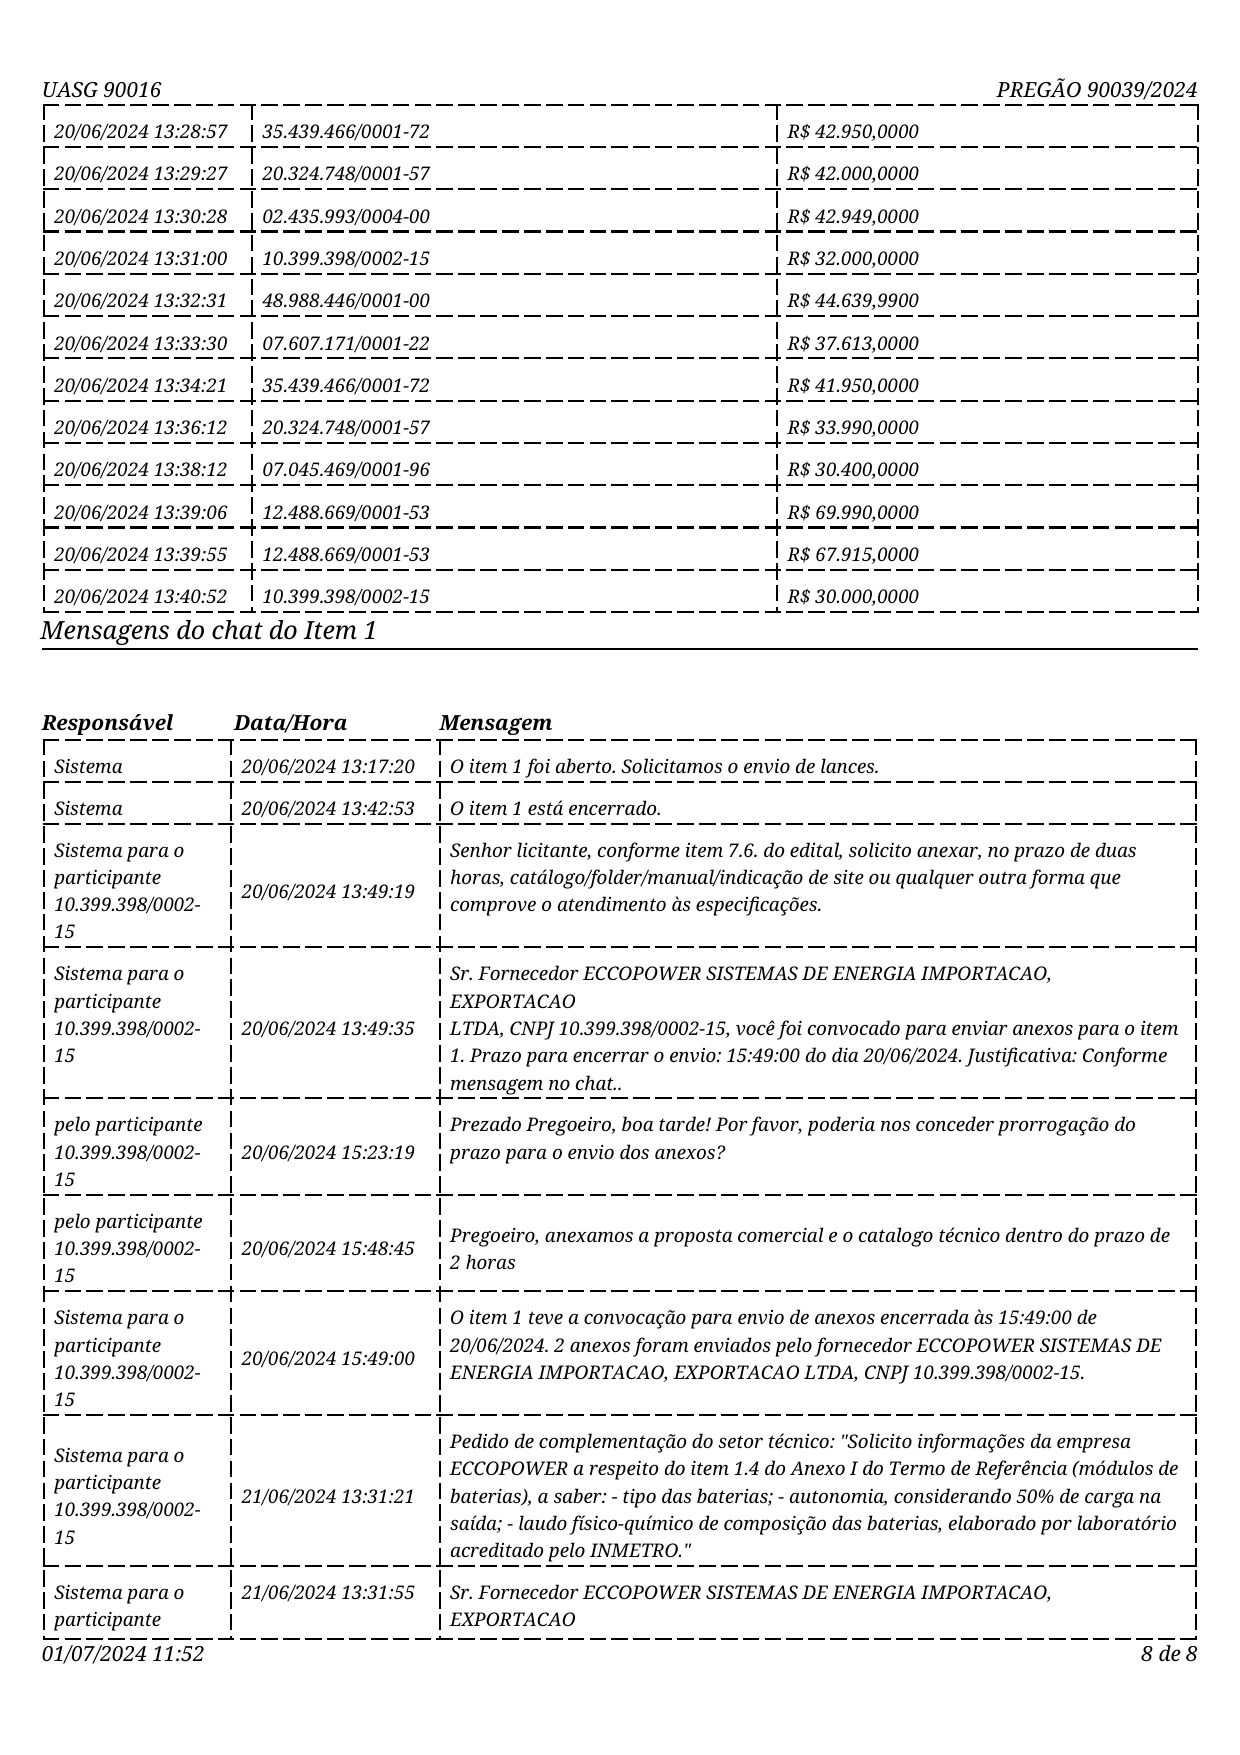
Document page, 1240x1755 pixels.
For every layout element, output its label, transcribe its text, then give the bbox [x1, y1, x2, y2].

table_cell R$ 30.000,0000 [777, 569, 1198, 611]
table_cell 21/06/2024 13:31:55 [231, 1565, 439, 1637]
table_cell Sistema para o participante 10.399.398/0002-15 [44, 823, 231, 946]
table_cell R$ 33.990,0000 [777, 400, 1198, 442]
table_cell 21/06/2024 13:31:21 [231, 1414, 439, 1565]
table_cell R$ 32.000,0000 [777, 230, 1198, 273]
text Responsável Data/Hora Mensagem [42, 708, 1200, 736]
table_cell 20/06/2024 13:33:30 [44, 315, 252, 357]
table_cell 20/06/2024 13:32:31 [44, 273, 252, 315]
table_cell 07.045.469/0001-96 [252, 442, 777, 484]
table_cell R$ 37.613,0000 [777, 315, 1198, 357]
table_header O item 1 foi aberto. Solicitamos o envio de lances. [440, 739, 1196, 781]
table_cell 48.988.446/0001-00 [252, 273, 777, 315]
table_header 20/06/2024 13:17:20 [231, 739, 439, 781]
table_cell Sistema para o participante 10.399.398/0002-15 [44, 946, 231, 1097]
table_cell 20/06/2024 13:28:57 [44, 104, 252, 146]
table_cell 20/06/2024 13:30:28 [44, 188, 252, 230]
table_cell pelo participante 10.399.398/0002-15 [44, 1194, 231, 1290]
table_cell 20/06/2024 13:29:27 [44, 146, 252, 188]
table_cell 20/06/2024 13:40:52 [44, 569, 252, 611]
table_cell 20/06/2024 13:39:06 [44, 484, 252, 526]
table_cell 20/06/2024 15:49:00 [231, 1290, 439, 1414]
table_cell Sistema [44, 781, 231, 822]
table_cell 20/06/2024 13:31:00 [44, 230, 252, 273]
table_cell 20.324.748/0001-57 [252, 146, 777, 188]
table_cell 35.439.466/0001-72 [252, 357, 777, 399]
table_cell Sistema para o participante [44, 1565, 231, 1637]
table_cell 20/06/2024 13:38:12 [44, 442, 252, 484]
table_cell 20/06/2024 13:42:53 [231, 781, 439, 822]
table_cell Senhor licitante, conforme item 7.6. do edital, solicito anexar, no prazo de duas horas, catálogo/folder/manual/indicação de site ou qualquer outra forma que comprove o atendimento às especificações. [440, 823, 1196, 946]
table_cell Sistema para o participante 10.399.398/0002-15 [44, 1414, 231, 1565]
table_cell R$ 42.950,0000 [777, 104, 1198, 146]
table_cell 12.488.669/0001-53 [252, 526, 777, 569]
table_cell 02.435.993/0004-00 [252, 188, 777, 230]
table_cell R$ 30.400,0000 [777, 442, 1198, 484]
table_cell 20/06/2024 13:39:55 [44, 526, 252, 569]
table_cell 35.439.466/0001-72 [252, 104, 777, 146]
table_cell R$ 41.950,0000 [777, 357, 1198, 399]
table_header Sistema [44, 739, 231, 781]
table_cell 07.607.171/0001-22 [252, 315, 777, 357]
table_cell 20/06/2024 13:36:12 [44, 400, 252, 442]
table_cell O item 1 teve a convocação para envio de anexos encerrada às 15:49:00 de 20/06/2024. 2 anexos foram enviados pelo fornecedor ECCOPOWER SISTEMAS DE ENERGIA IMPORTACAO, EXPORTACAO LTDA, CNPJ 10.399.398/0002-15. [440, 1290, 1196, 1414]
table_cell O item 1 está encerrado. [440, 781, 1196, 822]
table_cell 20/06/2024 13:34:21 [44, 357, 252, 399]
table_cell R$ 69.990,0000 [777, 484, 1198, 526]
table_cell 20/06/2024 13:49:19 [231, 823, 439, 946]
table_cell 20/06/2024 15:48:45 [231, 1194, 439, 1290]
table_cell 20.324.748/0001-57 [252, 400, 777, 442]
table_cell R$ 67.915,0000 [777, 526, 1198, 569]
table_cell R$ 44.639,9900 [777, 273, 1198, 315]
table_cell Sr. Fornecedor ECCOPOWER SISTEMAS DE ENERGIA IMPORTACAO, EXPORTACAO LTDA, CNPJ 10.399.398/0002-15, você foi convocado para enviar anexos para o item 1. Prazo para encerrar o envio: 15:49:00 do dia 20/06/2024. Justificativa: Conforme mensagem no chat.. [440, 946, 1196, 1097]
table_cell Pedido de complementação do setor técnico: "Solicito informações da empresa ECCOPOWER a respeito do item 1.4 do Anexo I do Termo de Referência (módulos de baterias), a saber: - tipo das baterias; - autonomia, considerando 50% de carga na saída; - laudo físico-químico de composição das baterias, elaborado por laboratório acreditado pelo INMETRO." [440, 1414, 1196, 1565]
table_cell Prezado Pregoeiro, boa tarde! Por favor, poderia nos conceder prorrogação do prazo para o envio dos anexos? [440, 1097, 1196, 1194]
table_cell Sistema para o participante 10.399.398/0002-15 [44, 1290, 231, 1414]
table_cell 10.399.398/0002-15 [252, 569, 777, 611]
table_cell pelo participante 10.399.398/0002-15 [44, 1097, 231, 1194]
table_cell R$ 42.000,0000 [777, 146, 1198, 188]
table_cell 20/06/2024 13:49:35 [231, 946, 439, 1097]
table_cell Pregoeiro, anexamos a proposta comercial e o catalogo técnico dentro do prazo de 2 horas [440, 1194, 1196, 1290]
table_cell 10.399.398/0002-15 [252, 230, 777, 273]
table_cell R$ 42.949,0000 [777, 188, 1198, 230]
table_cell Sr. Fornecedor ECCOPOWER SISTEMAS DE ENERGIA IMPORTACAO, EXPORTACAO [440, 1565, 1196, 1637]
table_cell 12.488.669/0001-53 [252, 484, 777, 526]
text Mensagens do chat do Item 1 [40, 613, 1200, 647]
table_cell 20/06/2024 15:23:19 [231, 1097, 439, 1194]
